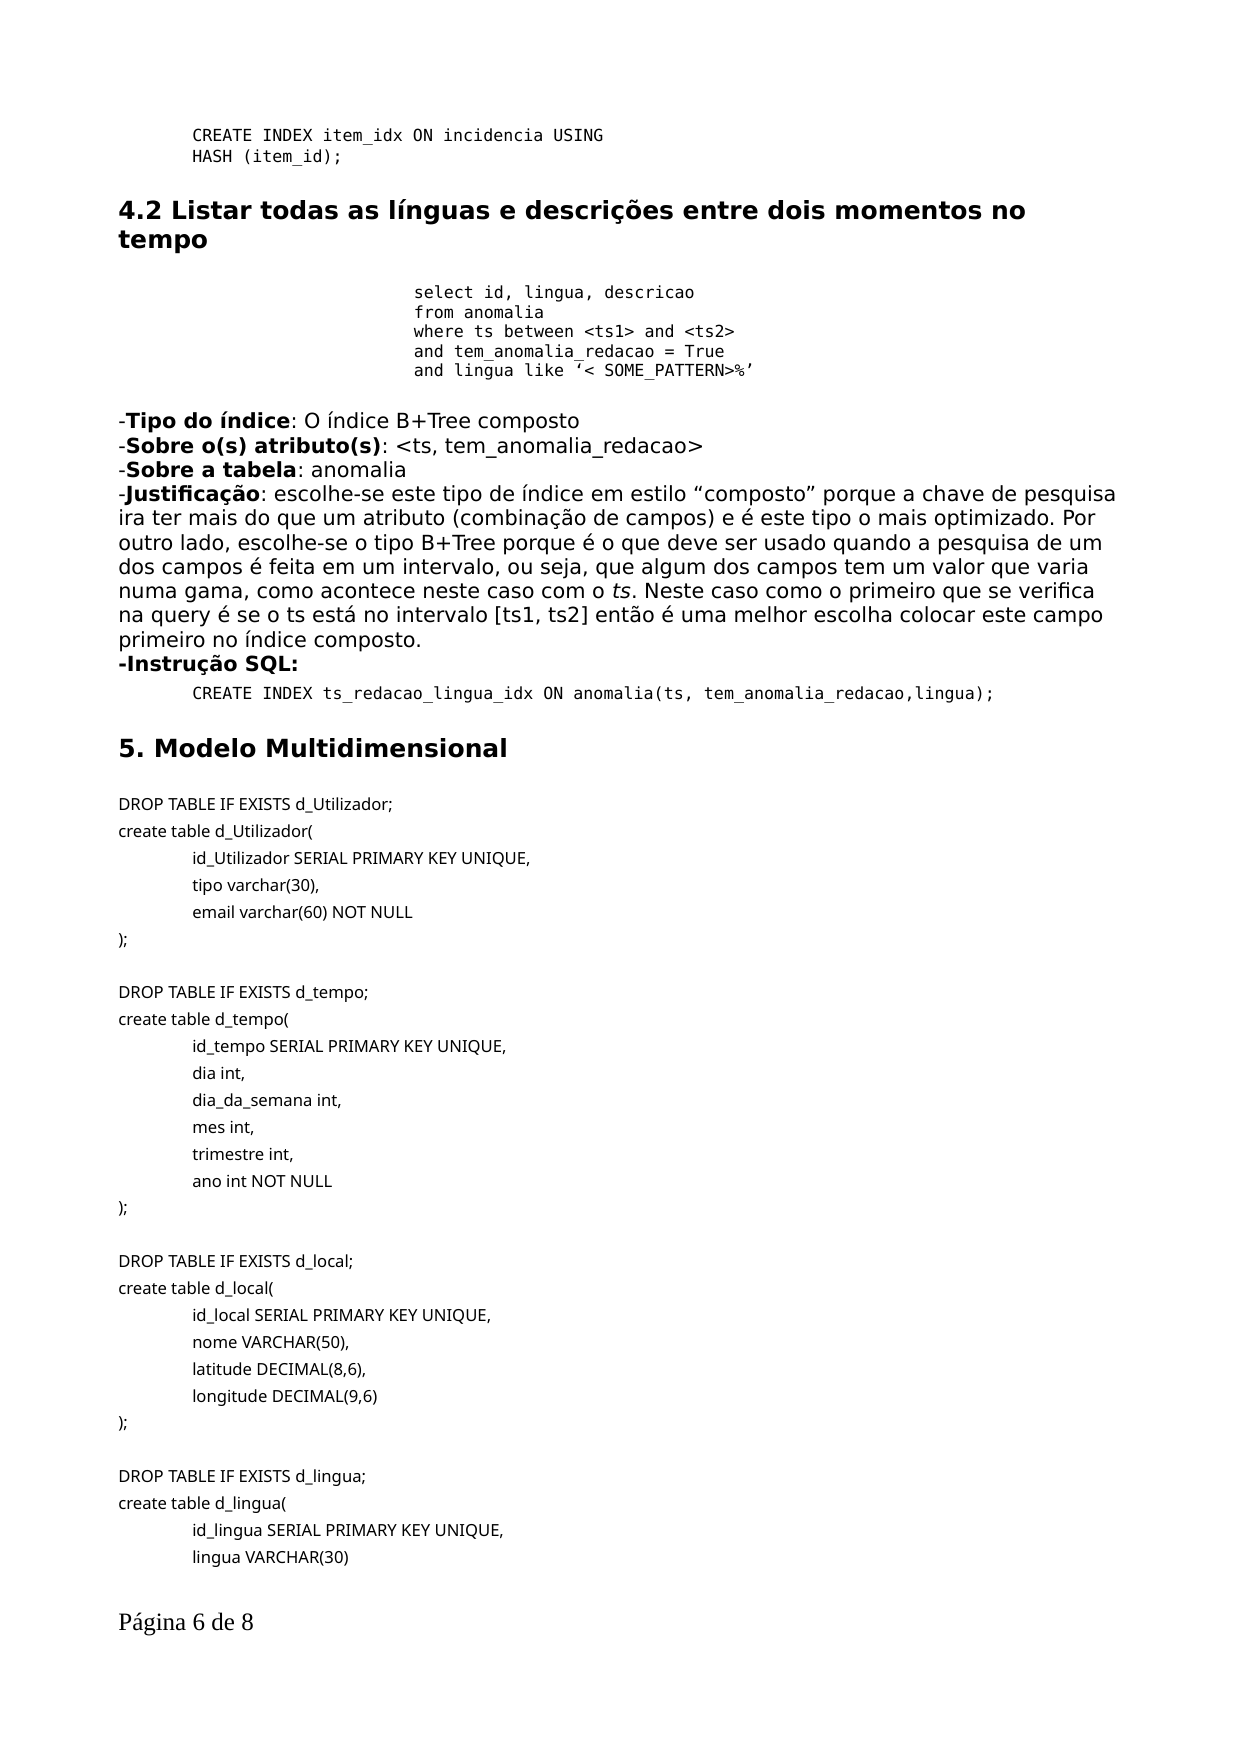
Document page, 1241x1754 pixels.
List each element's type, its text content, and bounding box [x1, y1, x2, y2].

text trimestre int, [118, 1138, 1122, 1165]
text create table d_lingua( [118, 1488, 1122, 1514]
text tipo varchar(30), [118, 869, 1122, 896]
text 4.2 Listar todas as línguas e descrições entre dois momentos no tempo [118, 196, 1122, 254]
text id_tempo SERIAL PRIMARY KEY UNIQUE, [118, 1031, 1122, 1058]
text 5. Modelo Multidimensional [118, 735, 1122, 764]
text CREATE INDEX item_idx ON incidencia USING [118, 118, 1122, 147]
text create table d_tempo( [118, 1004, 1122, 1031]
text DROP TABLE IF EXISTS d_lingua; [118, 1461, 1122, 1488]
text id_local SERIAL PRIMARY KEY UNIQUE, [118, 1299, 1122, 1326]
text create table d_Utilizador( [118, 816, 1122, 843]
text -Sobre a tabela: anomalia [118, 458, 1122, 482]
text ); [118, 1192, 1122, 1219]
text HASH (item_id); [118, 147, 1122, 167]
text nome VARCHAR(50), [118, 1326, 1122, 1353]
text where ts between <ts1> and <ts2> [413, 322, 1122, 341]
text -Sobre o(s) atributo(s): <ts, tem_anomalia_redacao> [118, 434, 1122, 458]
text latitude DECIMAL(8,6), [118, 1353, 1122, 1380]
text dia int, [118, 1058, 1122, 1084]
text and tem_anomalia_redacao = True [413, 341, 1122, 361]
text create table d_local( [118, 1273, 1122, 1299]
text id_Utilizador SERIAL PRIMARY KEY UNIQUE, [118, 843, 1122, 869]
text ano int NOT NULL [118, 1165, 1122, 1192]
text DROP TABLE IF EXISTS d_local; [118, 1246, 1122, 1273]
text longitude DECIMAL(9,6) [118, 1380, 1122, 1407]
text dia_da_semana int, [118, 1084, 1122, 1111]
text lingua VARCHAR(30) [118, 1541, 1122, 1568]
text from anomalia [413, 303, 1122, 322]
text -Justificação: escolhe-se este tipo de índice em estilo “composto” porque a chave de pesquisa ira ter mais do que um atributo (combinação de campos) e é este tipo o mais optimizado. Por outro lado, escolhe-se o tipo B+Tree porque é o que deve ser usado quando a pesquisa de um dos campos é feita em um intervalo, ou seja, que algum dos campos tem um valor que varia numa gama, como acontece neste caso com o ts. Neste caso como o primeiro que se verifica na query é se o ts está no intervalo [ts1, ts2] então é uma melhor escolha colocar este campo primeiro no índice composto. [118, 482, 1122, 652]
text ); [118, 1407, 1122, 1434]
text mes int, [118, 1111, 1122, 1138]
text DROP TABLE IF EXISTS d_Utilizador; [118, 793, 1122, 816]
text select id, lingua, descricao [413, 283, 1122, 303]
text -Tipo do índice: O índice B+Tree composto [118, 409, 1122, 434]
text ); [118, 923, 1122, 950]
text DROP TABLE IF EXISTS d_tempo; [118, 977, 1122, 1004]
text CREATE INDEX ts_redacao_lingua_idx ON anomalia(ts, tem_anomalia_redacao,lingua); [118, 676, 1122, 706]
text -Instrução SQL: [118, 652, 1122, 676]
text and lingua like ‘< SOME_PATTERN>%’ [413, 361, 1122, 380]
text email varchar(60) NOT NULL [118, 896, 1122, 923]
text id_lingua SERIAL PRIMARY KEY UNIQUE, [118, 1514, 1122, 1541]
